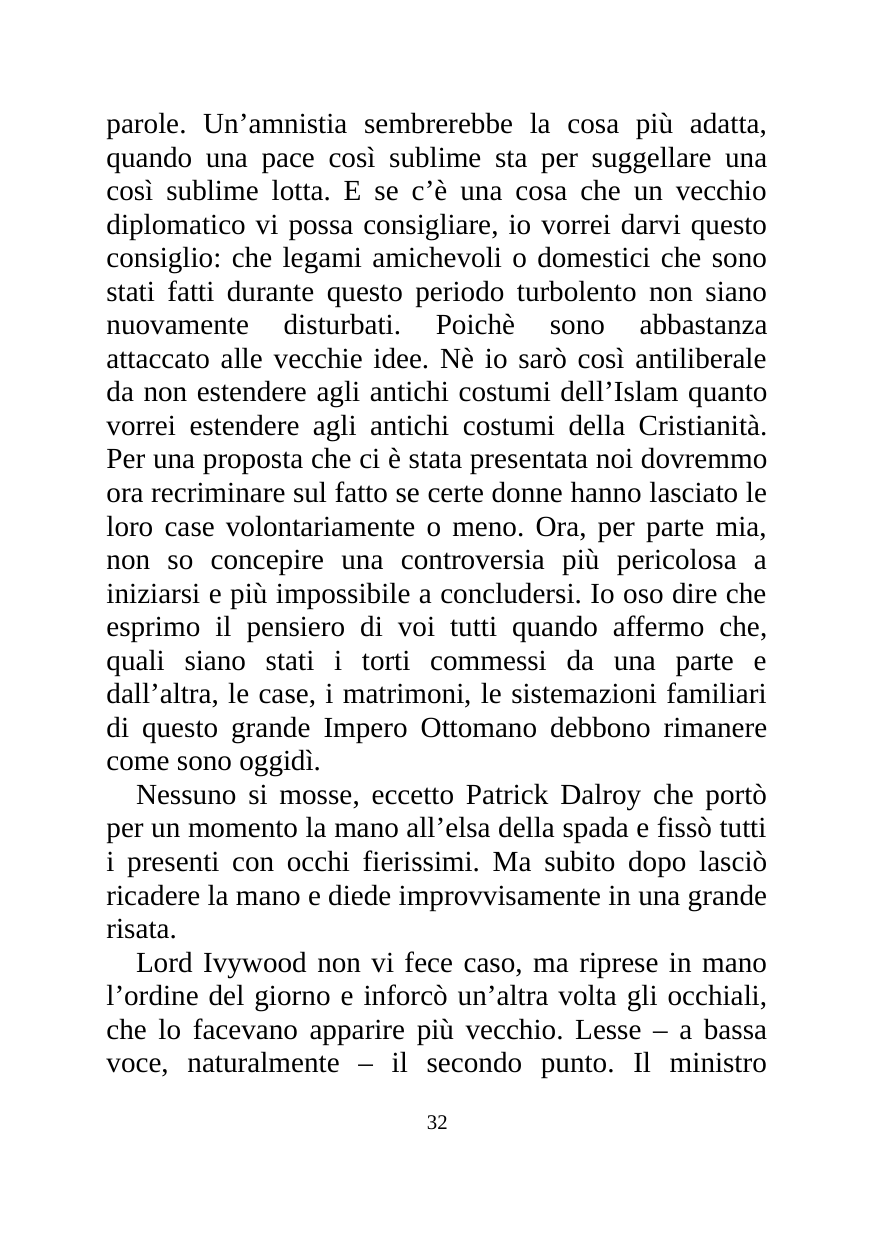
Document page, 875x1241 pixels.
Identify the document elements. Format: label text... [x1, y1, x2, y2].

text Lord Ivywood non vi fece caso, ma riprese in mano l’ordine del giorno e inforcò un’altra volta gli occhiali, che lo facevano apparire più vecchio. Lesse – a bassa voce, naturalmente – il secondo punto. Il ministro [106, 945, 768, 1079]
text Nessuno si mosse, eccetto Patrick Dalroy che portò per un momento la mano all’elsa della spada e fissò tutti i presenti con occhi fierissimi. Ma subito dopo lasciò ricadere la mano e diede improvvisamente in una grande risata. [106, 777, 768, 945]
text parole. Un’amnistia sembrerebbe la cosa più adatta, quando una pace così sublime sta per suggellare una così sublime lotta. E se c’è una cosa che un vecchio diplomatico vi possa consigliare, io vorrei darvi questo consiglio: che legami amichevoli o domestici che sono stati fatti durante questo periodo turbolento non siano nuovamente disturbati. Poichè sono abbastanza attaccato alle vecchie idee. Nè io sarò così antiliberale da non estendere agli antichi costumi dell’Islam quanto vorrei estendere agli antichi costumi della Cristianità. Per una proposta che ci è stata presentata noi dovremmo ora recriminare sul fatto se certe donne hanno lasciato le loro case volontariamente o meno. Ora, per parte mia, non so concepire una controversia più pericolosa a iniziarsi e più impossibile a concludersi. Io oso dire che esprimo il pensiero di voi tutti quando affermo che, quali siano stati i torti commessi da una parte e dall’altra, le case, i matrimoni, le sistemazioni familiari di questo grande Impero Ottomano debbono rimanere come sono oggidì. [106, 106, 768, 777]
